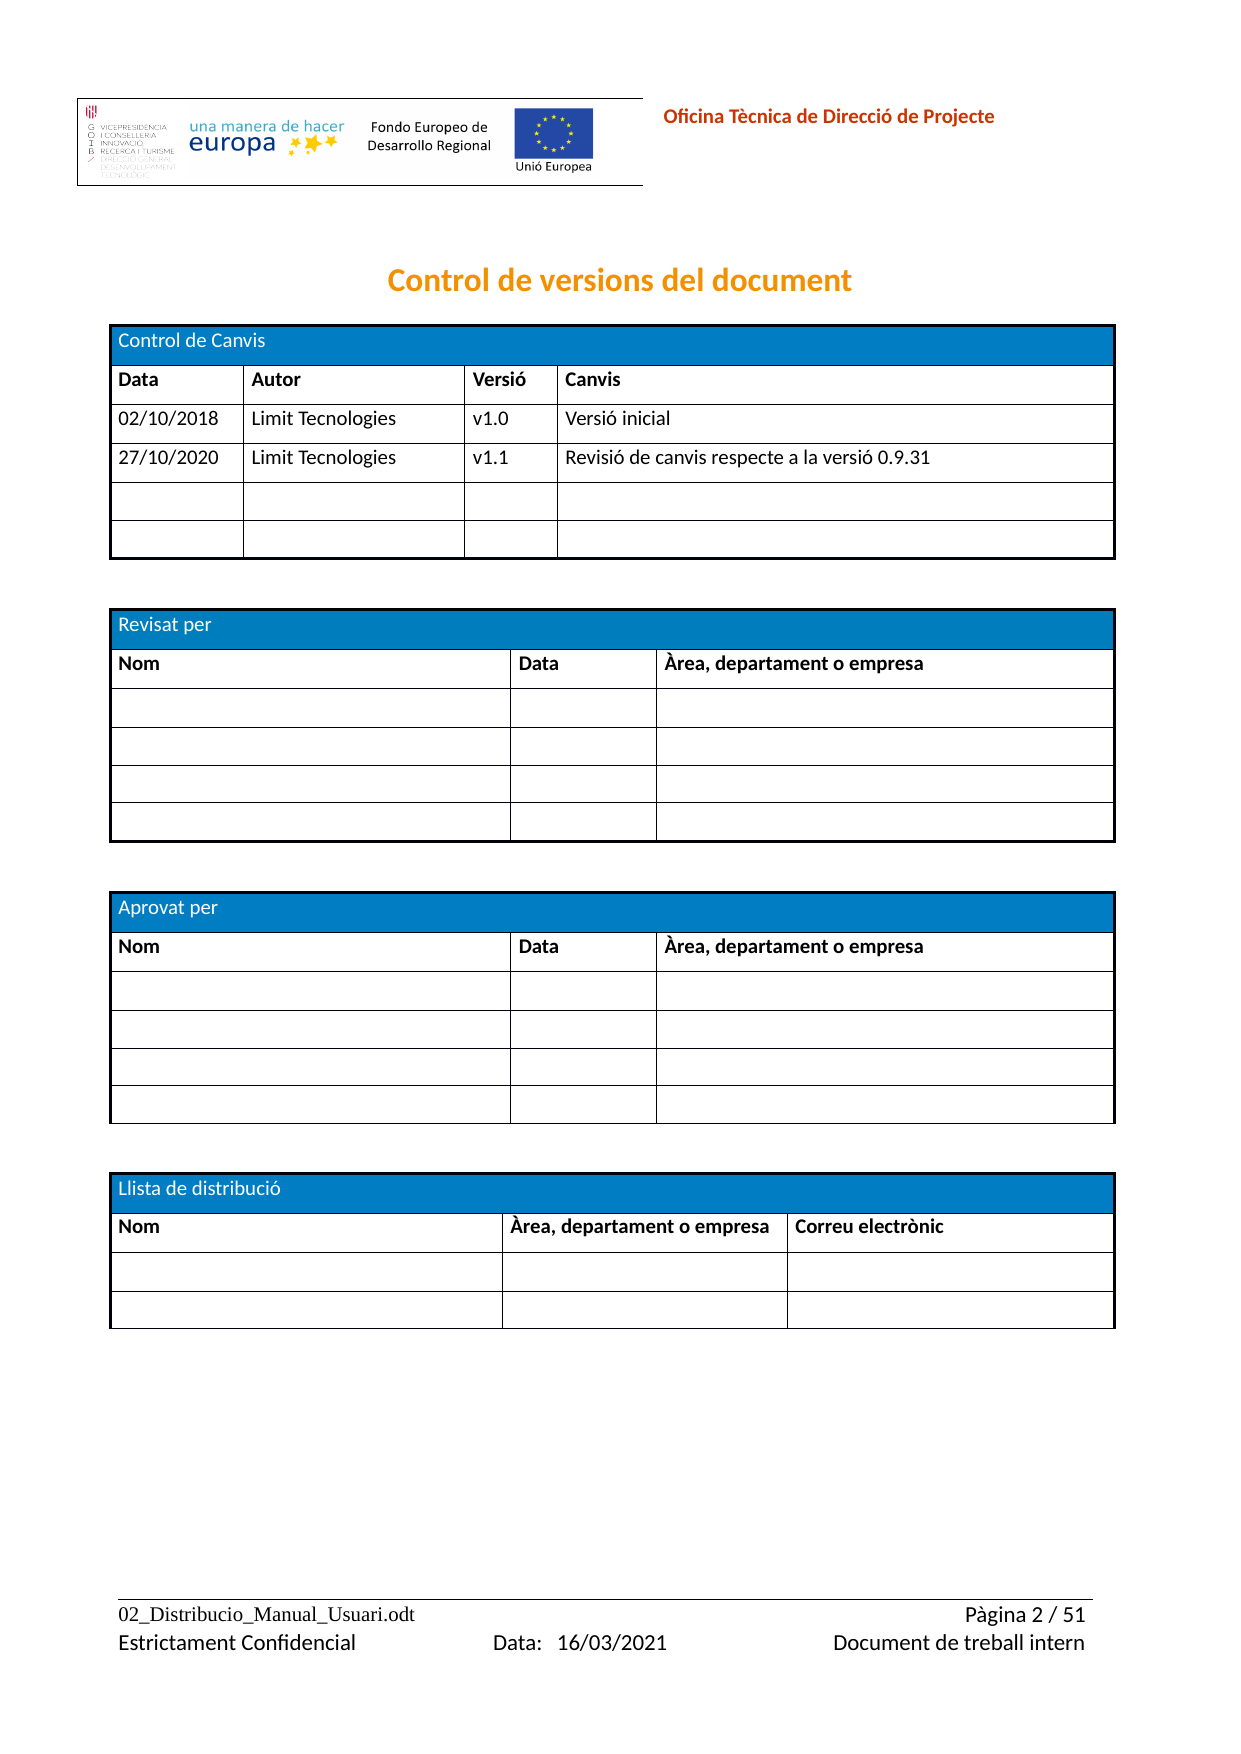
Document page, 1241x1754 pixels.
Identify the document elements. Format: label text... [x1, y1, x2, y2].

table_cell [112, 1253, 502, 1291]
table_cell [558, 521, 1113, 557]
table_cell Canvis [558, 366, 1113, 404]
table_cell [788, 1253, 1113, 1291]
table_cell [511, 972, 656, 1010]
table_cell [657, 1086, 1113, 1122]
subtitle Control de versions del document [118, 259, 1122, 300]
table_cell [112, 1292, 502, 1328]
table_cell Àrea, departament o empresa [657, 933, 1113, 971]
table_header Aprovat per [112, 894, 1113, 932]
table_cell [112, 972, 510, 1010]
table_cell [657, 728, 1113, 765]
table_cell [511, 803, 656, 840]
table_cell [511, 1086, 656, 1122]
table_cell [112, 1086, 510, 1122]
table_cell [558, 483, 1113, 519]
table_cell [112, 766, 510, 802]
table_cell [511, 689, 656, 727]
table_cell Versió [465, 366, 557, 404]
table_cell [112, 1011, 510, 1047]
table_cell [112, 803, 510, 840]
table_cell [465, 521, 557, 557]
table_cell Nom [112, 933, 510, 971]
table_header Llista de distribució [112, 1175, 1113, 1213]
table_cell [657, 689, 1113, 727]
table_cell [112, 521, 243, 557]
table_cell Àrea, departament o empresa [657, 650, 1113, 688]
table_cell [511, 728, 656, 765]
table_cell Nom [112, 1214, 502, 1252]
table_cell [112, 1049, 510, 1085]
table_cell Revisió de canvis respecte a la versió 0.9.31 [558, 444, 1113, 482]
table_cell Limit Tecnologies [244, 444, 464, 482]
table_cell [657, 972, 1113, 1010]
table_cell Data [511, 933, 656, 971]
table_cell [657, 766, 1113, 802]
table_cell 27/10/2020 [112, 444, 243, 482]
picture [82, 103, 181, 180]
table_cell [503, 1253, 787, 1291]
table_cell Data [511, 650, 656, 688]
table_cell [465, 483, 557, 519]
table_cell Versió inicial [558, 405, 1113, 443]
table_cell [657, 803, 1113, 840]
table_cell Autor [244, 366, 464, 404]
table_cell [244, 483, 464, 519]
table_cell 02/10/2018 [112, 405, 243, 443]
table_cell Correu electrònic [788, 1214, 1113, 1252]
picture [187, 103, 599, 180]
table_cell [112, 728, 510, 765]
table_cell v1.0 [465, 405, 557, 443]
table_cell [244, 521, 464, 557]
table_cell [511, 766, 656, 802]
table_header Revisat per [112, 611, 1113, 649]
table_cell Limit Tecnologies [244, 405, 464, 443]
table_cell [112, 483, 243, 519]
table_header Control de Canvis [112, 327, 1113, 365]
table_cell [788, 1292, 1113, 1328]
table_cell v1.1 [465, 444, 557, 482]
table_cell Àrea, departament o empresa [503, 1214, 787, 1252]
table_cell Data [112, 366, 243, 404]
table_cell [112, 689, 510, 727]
table_cell [511, 1011, 656, 1047]
table_cell [511, 1049, 656, 1085]
table_cell [657, 1049, 1113, 1085]
table_cell Nom [112, 650, 510, 688]
table_cell [503, 1292, 787, 1328]
table_cell [657, 1011, 1113, 1047]
